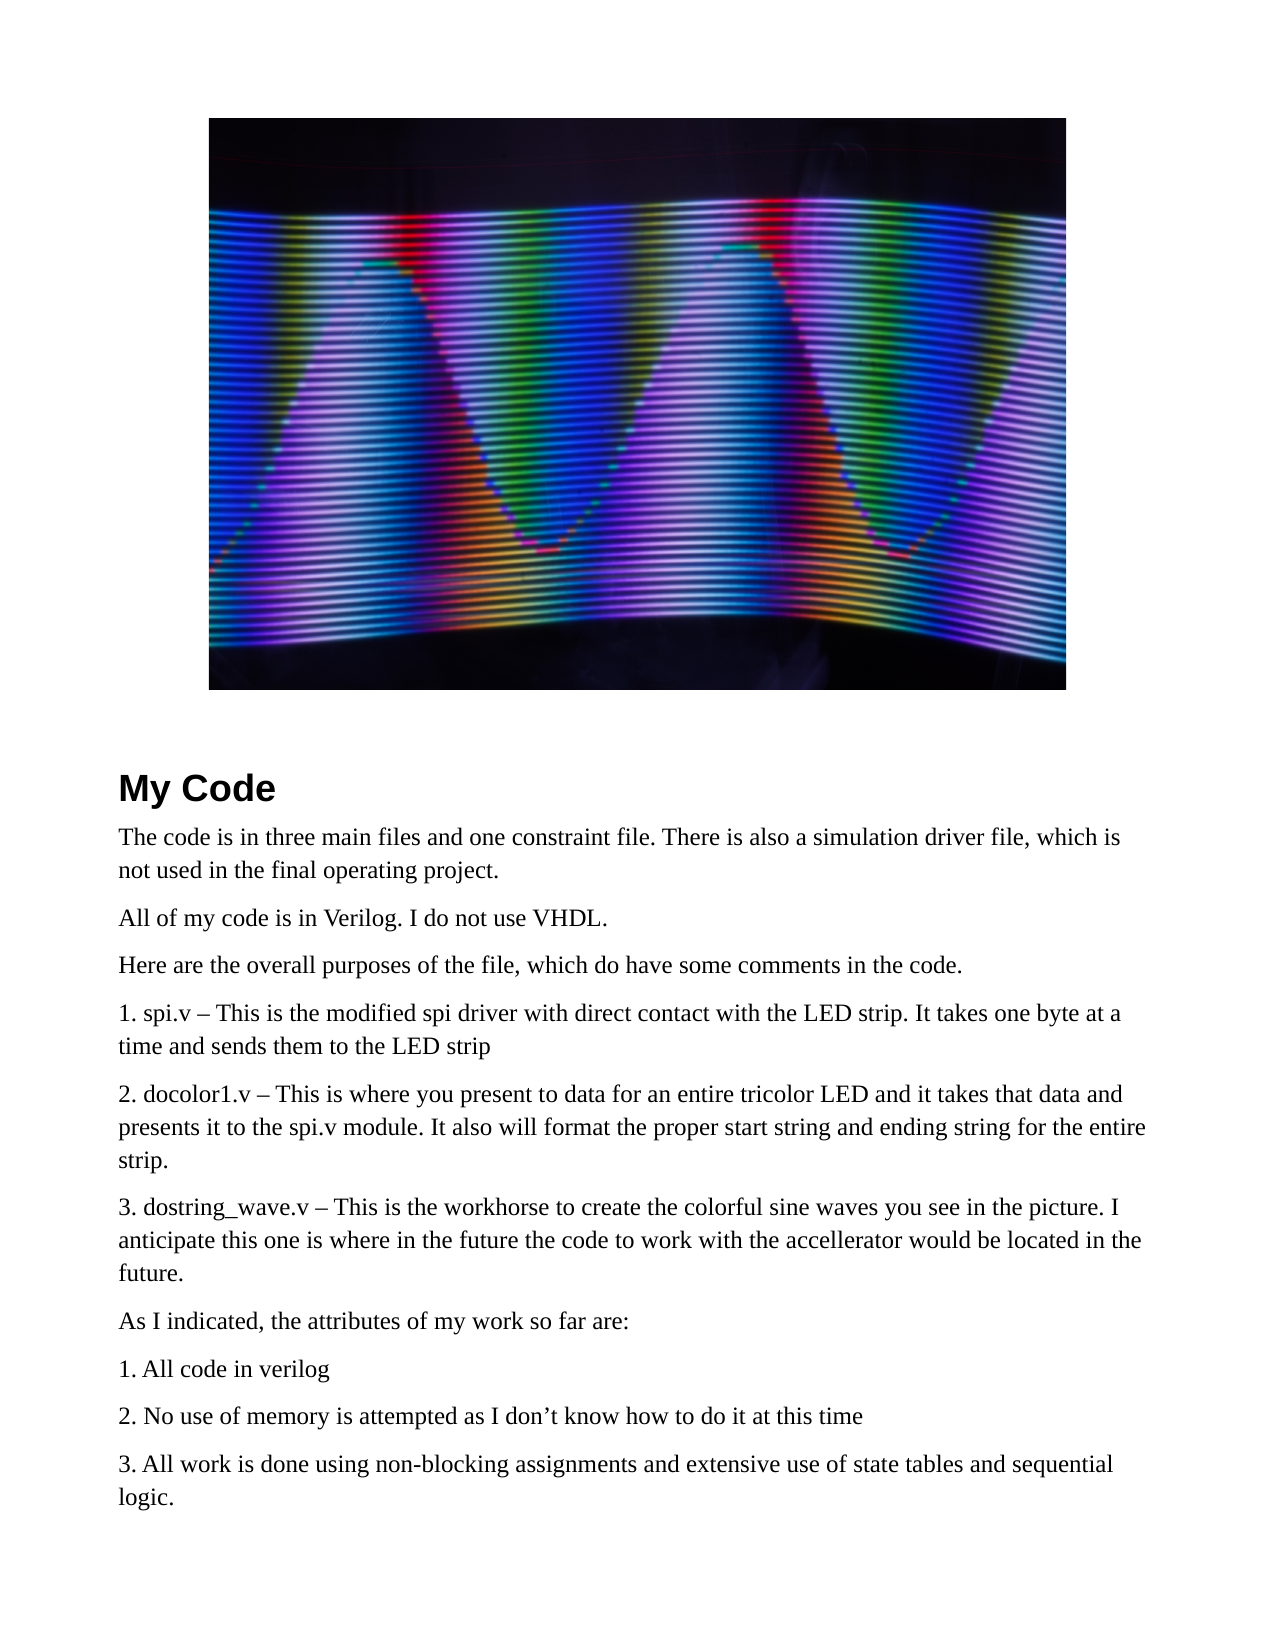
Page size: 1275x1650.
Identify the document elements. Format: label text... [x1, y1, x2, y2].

subtitle My Code [118, 766, 1157, 810]
text 1. spi.v – This is the modified spi driver with direct contact with the LED strip. It takes one byte at a time and sends them to the LED strip [118, 998, 1157, 1060]
text All of my code is in Verilog. I do not use VHDL. [118, 903, 1157, 932]
text 3. All work is done using non-blocking assignments and extensive use of state tables and sequential logic. [118, 1449, 1157, 1511]
text As I indicated, the attributes of my work so far are: [118, 1306, 1157, 1335]
text 3. dostring_wave.v – This is the workhorse to create the colorful sine waves you see in the picture. I anticipate this one is where in the future the code to work with the accellerator would be located in the future. [118, 1192, 1157, 1287]
text Here are the overall purposes of the file, which do have some comments in the code. [118, 951, 1157, 979]
text 1. All code in verilog [118, 1354, 1157, 1382]
text 2. docolor1.v – This is where you present to data for an entire tricolor LED and it takes that data and presents it to the spi.v module. It also will format the proper start string and ending string for the entire strip. [118, 1079, 1157, 1174]
text 2. No use of memory is attempted as I don’t know how to do it at this time [118, 1401, 1157, 1430]
picture [208, 118, 1067, 690]
text The code is in three main files and one constraint file. There is also a simulation driver file, which is not used in the final operating project. [118, 822, 1157, 884]
